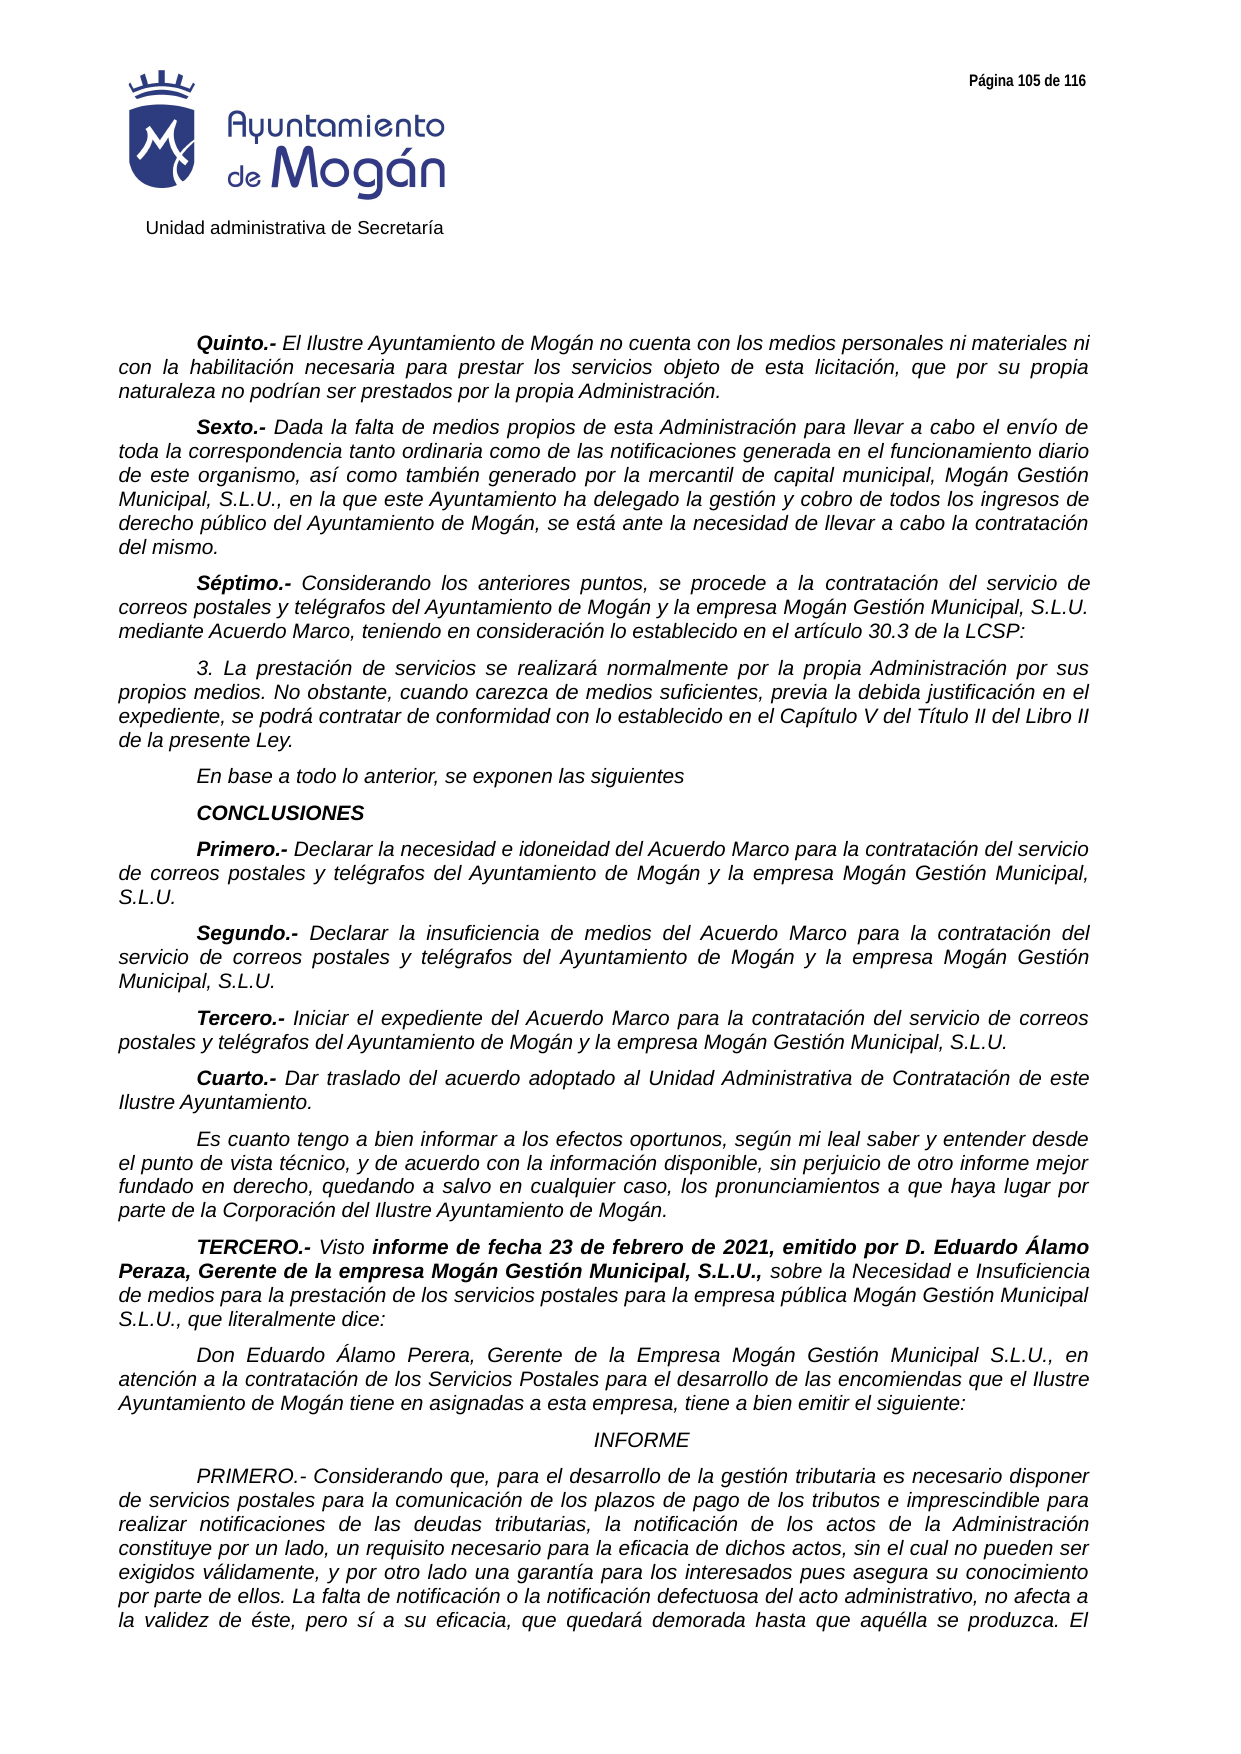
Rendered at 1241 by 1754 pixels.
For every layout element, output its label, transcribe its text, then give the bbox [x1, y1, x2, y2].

text Séptimo.- Considerando los anteriores puntos, se procede a la contratación del servicio de correos postales y telégrafos del Ayuntamiento de Mogán y la empresa Mogán Gestión Municipal, S.L.U. mediante Acuerdo Marco, teniendo en consideración lo establecido en el artículo 30.3 de la LCSP: [118, 571, 1092, 643]
text Es cuanto tengo a bien informar a los efectos oportunos, según mi leal saber y entender desde el punto de vista técnico, y de acuerdo con la información disponible, sin perjuicio de otro informe mejor fundado en derecho, quedando a salvo en cualquier caso, los pronunciamientos a que haya lugar por parte de la Corporación del Ilustre Ayuntamiento de Mogán. [118, 1126, 1092, 1222]
text Tercero.- Iniciar el expediente del Acuerdo Marco para la contratación del servicio de correos postales y telégrafos del Ayuntamiento de Mogán y la empresa Mogán Gestión Municipal, S.L.U. [118, 1006, 1092, 1053]
text Quinto.- El Ilustre Ayuntamiento de Mogán no cuenta con los medios personales ni materiales ni con la habilitación necesaria para prestar los servicios objeto de esta licitación, que por su propia naturaleza no podrían ser prestados por la propia Administración. [118, 331, 1092, 402]
text Sexto.- Dada la falta de medios propios de esta Administración para llevar a cabo el envío de toda la correspondencia tanto ordinaria como de las notificaciones generada en el funcionamiento diario de este organismo, así como también generado por la mercantil de capital municipal, Mogán Gestión Municipal, S.L.U., en la que este Ayuntamiento ha delegado la gestión y cobro de todos los ingresos de derecho público del Ayuntamiento de Mogán, se está ante la necesidad de llevar a cabo la contratación del mismo. [118, 415, 1092, 559]
text Primero.- Declarar la necesidad e idoneidad del Acuerdo Marco para la contratación del servicio de correos postales y telégrafos del Ayuntamiento de Mogán y la empresa Mogán Gestión Municipal, S.L.U. [118, 837, 1092, 909]
text PRIMERO.- Considerando que, para el desarrollo de la gestión tributaria es necesario disponer de servicios postales para la comunicación de los plazos de pago de los tributos e imprescindible para realizar notificaciones de las deudas tributarias, la notificación de los actos de la Administración constituye por un lado, un requisito necesario para la eficacia de dichos actos, sin el cual no pueden ser exigidos válidamente, y por otro lado una garantía para los interesados pues asegura su conocimiento por parte de ellos. La falta de notificación o la notificación defectuosa del acto administrativo, no afecta a la validez de éste, pero sí a su eficacia, que quedará demorada hasta que aquélla se produzca. El [118, 1464, 1092, 1632]
text Cuarto.- Dar traslado del acuerdo adoptado al Unidad Administrativa de Contratación de este Ilustre Ayuntamiento. [118, 1066, 1092, 1114]
text Segundo.- Declarar la insuficiencia de medios del Acuerdo Marco para la contratación del servicio de correos postales y telégrafos del Ayuntamiento de Mogán y la empresa Mogán Gestión Municipal, S.L.U. [118, 921, 1092, 993]
text TERCERO.- Visto informe de fecha 23 de febrero de 2021, emitido por D. Eduardo Álamo Peraza, Gerente de la empresa Mogán Gestión Municipal, S.L.U., sobre la Necesidad e Insuficiencia de medios para la prestación de los servicios postales para la empresa pública Mogán Gestión Municipal S.L.U., que literalmente dice: [118, 1235, 1092, 1331]
text INFORME [118, 1427, 1092, 1451]
text Don Eduardo Álamo Perera, Gerente de la Empresa Mogán Gestión Municipal S.L.U., en atención a la contratación de los Servicios Postales para el desarrollo de las encomiendas que el Ilustre Ayuntamiento de Mogán tiene en asignadas a esta empresa, tiene a bien emitir el siguiente: [118, 1343, 1092, 1415]
text 3. La prestación de servicios se realizará normalmente por la propia Administración por sus propios medios. No obstante, cuando carezca de medios suficientes, previa la debida justificación en el expediente, se podrá contratar de conformidad con lo establecido en el Capítulo V del Título II del Libro II de la presente Ley. [118, 656, 1092, 751]
picture [128, 70, 445, 206]
text CONCLUSIONES [118, 800, 1092, 824]
text En base a todo lo anterior, se exponen las siguientes [118, 764, 1092, 788]
